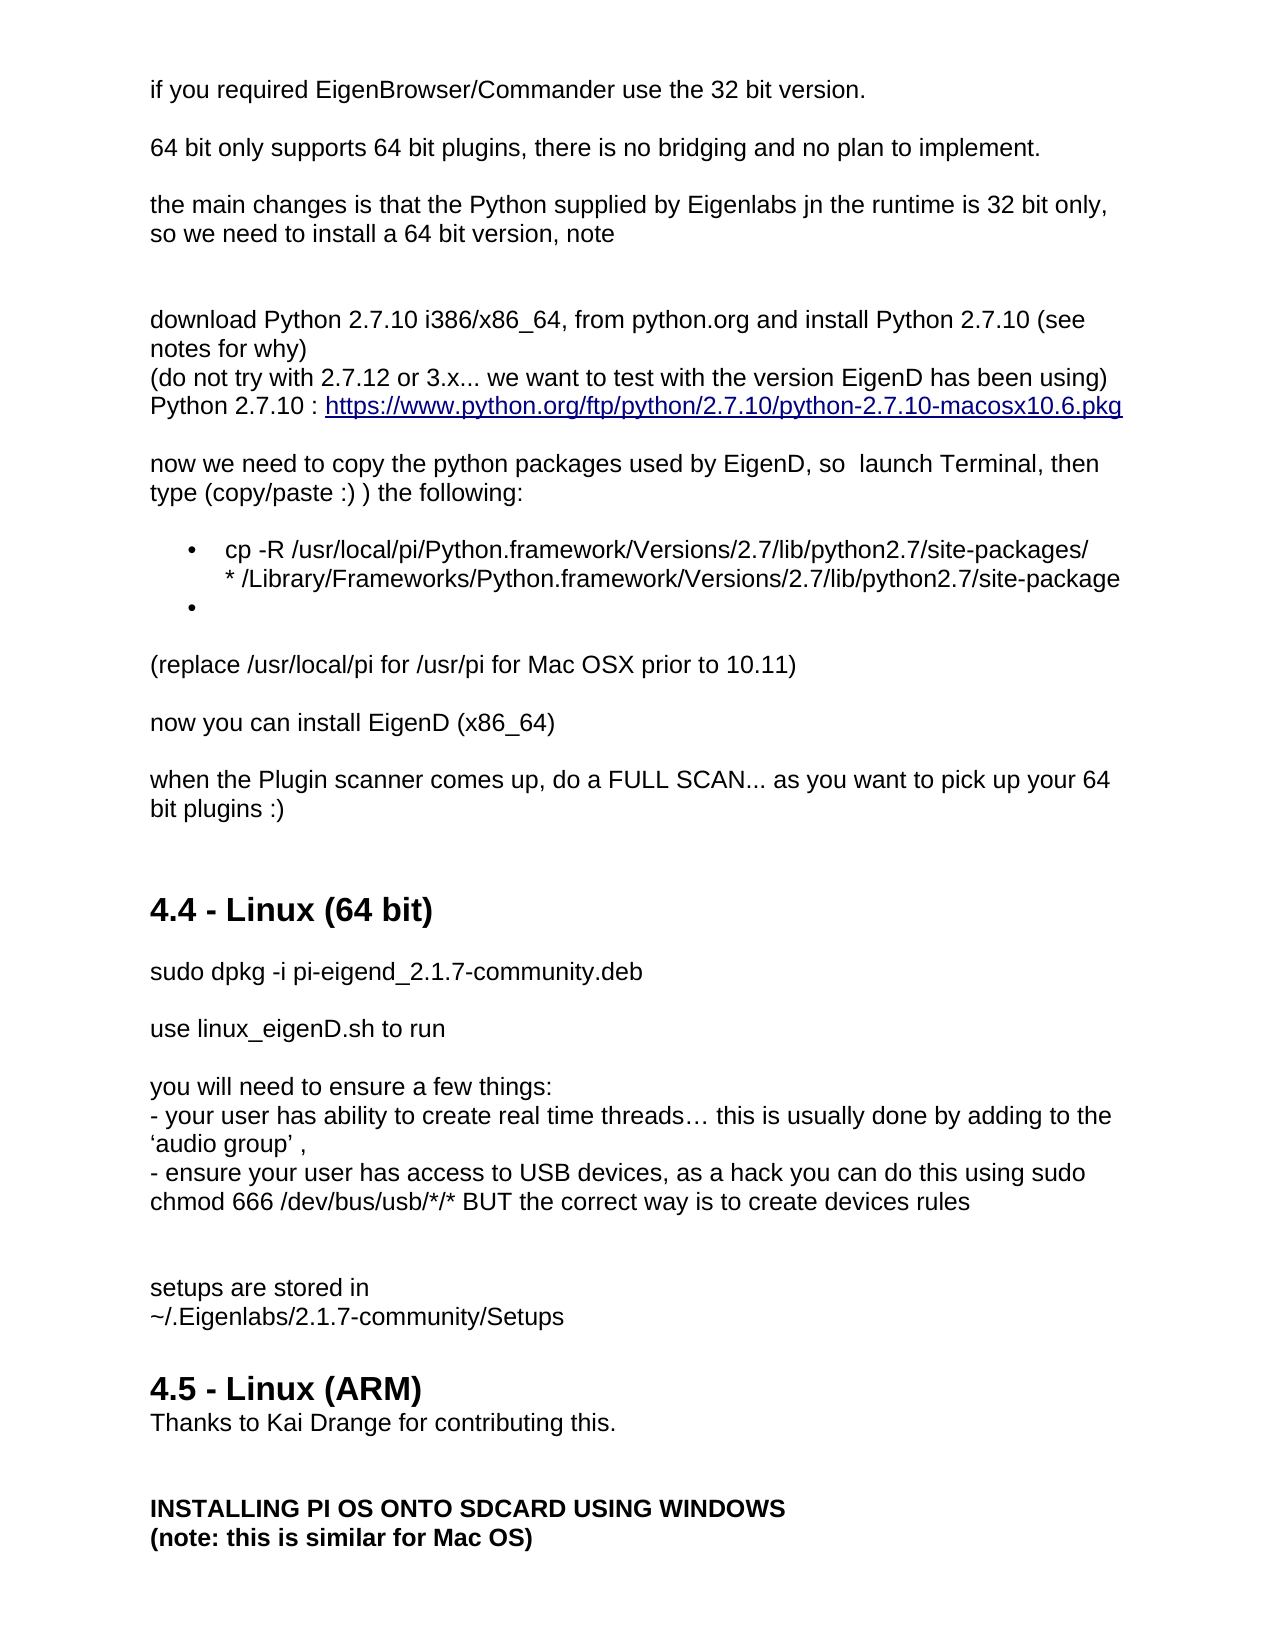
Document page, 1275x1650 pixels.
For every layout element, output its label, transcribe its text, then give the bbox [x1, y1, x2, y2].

text Thanks to Kai Drange for contributing this. [150, 1407, 1125, 1436]
text (do not try with 2.7.12 or 3.x... we want to test with the version EigenD has been using) [150, 362, 1125, 391]
text Python 2.7.10 : https://www.python.org/ftp/python/2.7.10/python-2.7.10-macosx10.6.pkg [150, 391, 1125, 420]
text 64 bit only supports 64 bit plugins, there is no bridging and no plan to implement. [150, 132, 1125, 161]
text - your user has ability to create real time threads… this is usually done by adding to the ‘audio group’ , [150, 1101, 1125, 1158]
text 4.4 - Linux (64 bit) [150, 890, 1125, 928]
text download Python 2.7.10 i386/x86_64, from python.org and install Python 2.7.10 (see notes for why) [150, 305, 1125, 362]
text (note: this is similar for Mac OS) [150, 1522, 1125, 1551]
text (replace /usr/local/pi for /usr/pi for Mac OSX prior to 10.11) [150, 650, 1125, 679]
text sudo dpkg -i pi-eigend_2.1.7-community.deb [150, 957, 1125, 986]
text - ensure your user has access to USB devices, as a hack you can do this using sudo chmod 666 /dev/bus/usb/*/* BUT the correct way is to create devices rules [150, 1158, 1125, 1216]
text if you required EigenBrowser/Commander use the 32 bit version. [150, 75, 1125, 104]
text now you can install EigenD (x86_64) [150, 707, 1125, 736]
text ~/.Eigenlabs/2.1.7-community/Setups [150, 1302, 1125, 1331]
text you will need to ensure a few things: [150, 1072, 1125, 1101]
text when the Plugin scanner comes up, do a FULL SCAN... as you want to pick up your 64 bit plugins :) [150, 765, 1125, 822]
text 4.5 - Linux (ARM) [150, 1369, 1125, 1407]
list cp -R /usr/local/pi/Python.framework/Versions/2.7/lib/python2.7/site-packages/* /Library/Frameworks/Python.framework/Versions/2.7/lib/python2.7/site-package [187, 535, 1125, 592]
text setups are stored in [150, 1273, 1125, 1302]
text now we need to copy the python packages used by EigenD, so launch Terminal, then type (copy/paste :) ) the following: [150, 449, 1125, 506]
text use linux_eigenD.sh to run [150, 1014, 1125, 1043]
text INSTALLING PI OS ONTO SDCARD USING WINDOWS [150, 1494, 1125, 1522]
text the main changes is that the Python supplied by Eigenlabs jn the runtime is 32 bit only, so we need to install a 64 bit version, note [150, 190, 1125, 247]
